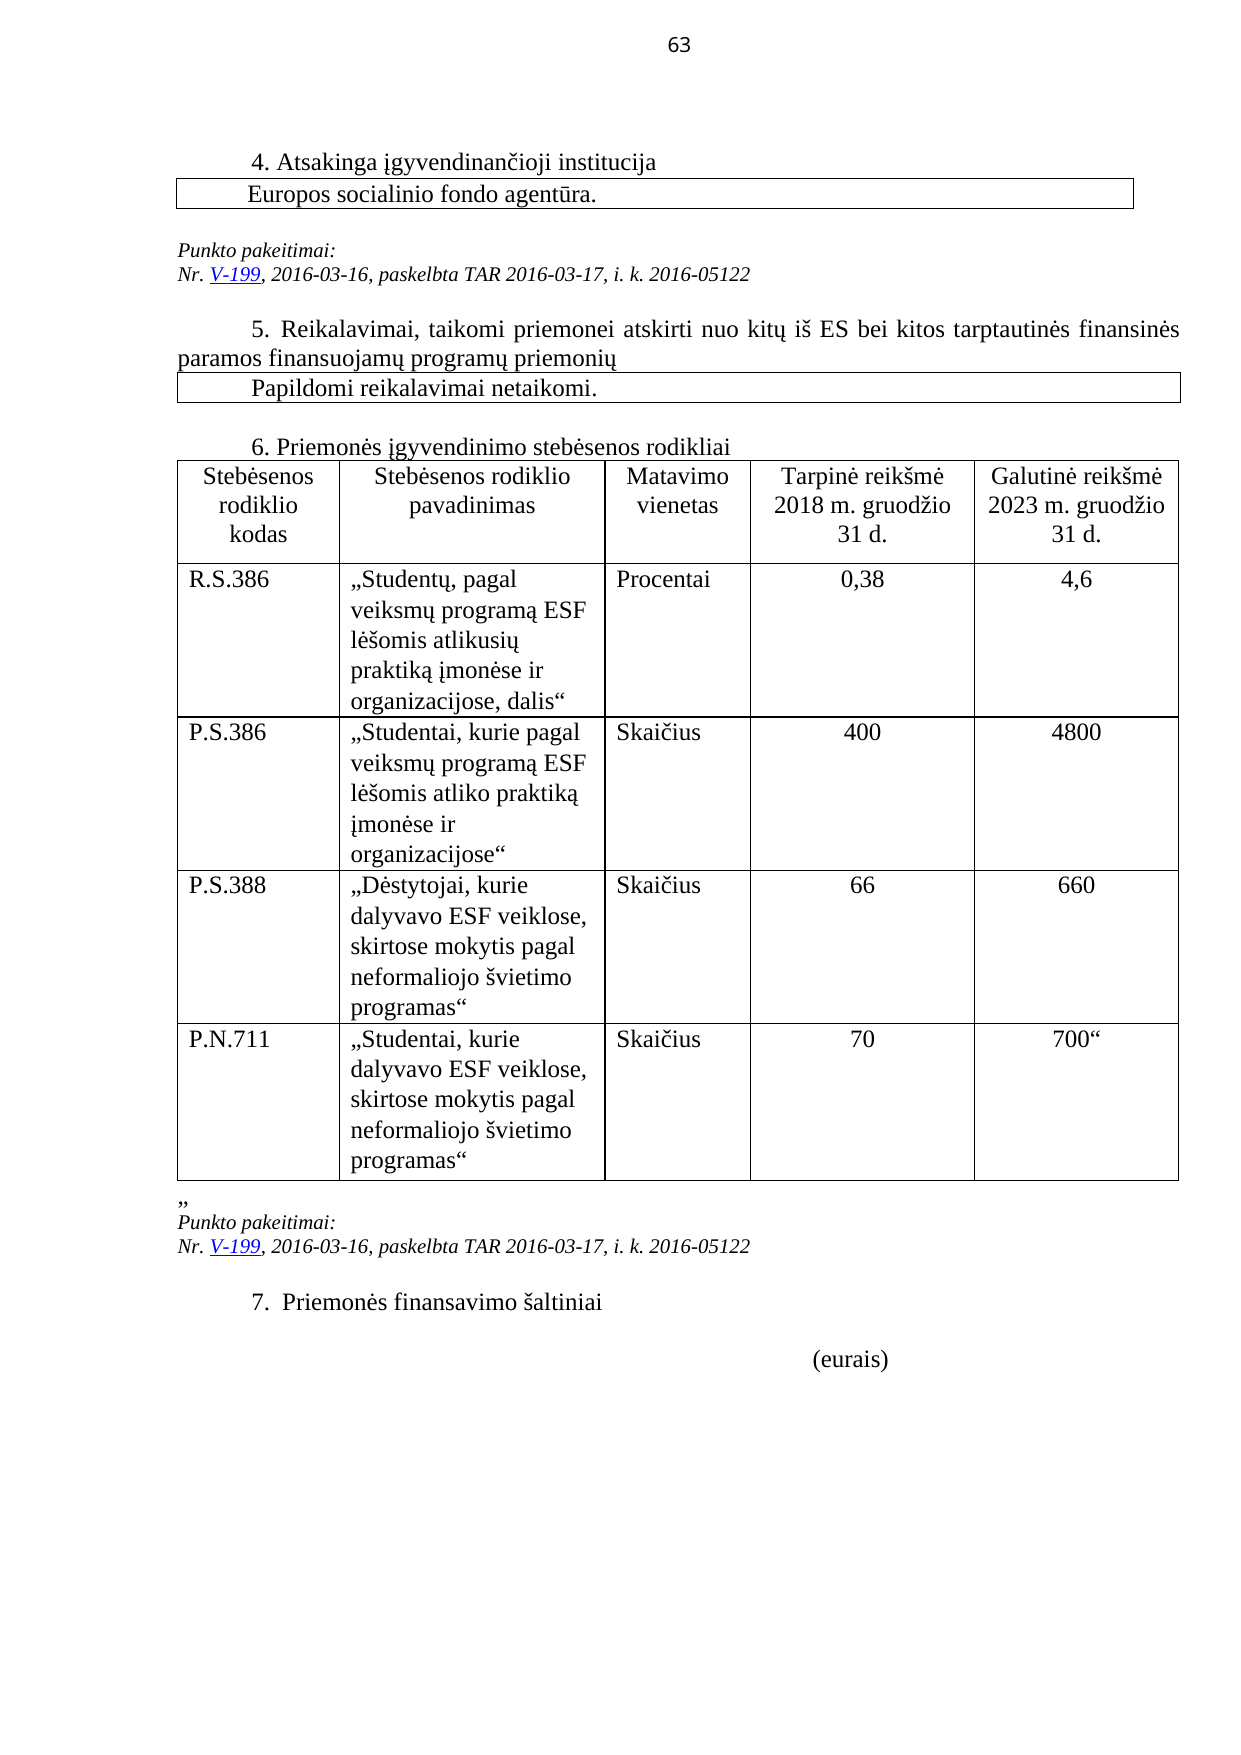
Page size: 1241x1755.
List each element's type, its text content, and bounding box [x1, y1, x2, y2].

table_cell 700“ [975, 1024, 1178, 1180]
table_cell „Studentų, pagal veiksmų programą ESF lėšomis atlikusių praktiką įmonėse ir organizacijose, dalis“ [340, 564, 604, 716]
table_header Matavimo vienetas [606, 461, 750, 563]
table_cell Skaičius [606, 718, 750, 869]
table_cell 66 [751, 871, 974, 1023]
table_cell Skaičius [606, 871, 750, 1023]
text 4. Atsakinga įgyvendinančioji institucija [251, 147, 1181, 176]
table_cell „Dėstytojai, kurie dalyvavo ESF veiklose, skirtose mokytis pagal neformaliojo švietimo programas“ [340, 871, 604, 1023]
table_cell 400 [751, 718, 974, 869]
text 7. Priemonės finansavimo šaltiniai [251, 1287, 1181, 1315]
table_cell P.S.386 [178, 718, 339, 869]
table_header Europos socialinio fondo agentūra. [177, 179, 1133, 208]
text Nr. V-199, 2016-03-16, paskelbta TAR 2016-03-17, i. k. 2016-05122 [177, 262, 1181, 286]
text Punkto pakeitimai: [177, 1210, 1181, 1234]
table_cell 4,6 [975, 564, 1178, 716]
table_cell 0,38 [751, 564, 974, 716]
table_header Stebėsenos rodiklio pavadinimas [340, 461, 604, 563]
table_header Papildomi reikalavimai netaikomi. [178, 373, 1180, 402]
table_header Stebėsenos rodiklio kodas [178, 461, 339, 563]
table_header Galutinė reikšmė 2023 m. gruodžio 31 d. [975, 461, 1178, 563]
table_cell „Studentai, kurie dalyvavo ESF veiklose, skirtose mokytis pagal neformaliojo švietimo programas“ [340, 1024, 604, 1180]
table_cell 4800 [975, 718, 1178, 869]
table_cell 70 [751, 1024, 974, 1180]
table_cell „Studentai, kurie pagal veiksmų programą ESF lėšomis atliko praktiką įmonėse ir organizacijose“ [340, 718, 604, 869]
table_cell Procentai [606, 564, 750, 716]
table_cell P.S.388 [178, 871, 339, 1023]
text „ [177, 1181, 1181, 1210]
text 5. Reikalavimai, taikomi priemonei atskirti nuo kitų iš ES bei kitos tarptautinės finansinės paramos finansuojamų programų priemonių [177, 314, 1181, 372]
table_header Tarpinė reikšmė 2018 m. gruodžio 31 d. [751, 461, 974, 563]
table_cell P.N.711 [178, 1024, 339, 1180]
text Nr. V-199, 2016-03-16, paskelbta TAR 2016-03-17, i. k. 2016-05122 [177, 1234, 1181, 1258]
table_cell 660 [975, 871, 1178, 1023]
text (eurais) [177, 1344, 904, 1373]
table_cell Skaičius [606, 1024, 750, 1180]
table_cell R.S.386 [178, 564, 339, 716]
text 6. Priemonės įgyvendinimo stebėsenos rodikliai [177, 432, 1181, 460]
text Punkto pakeitimai: [177, 238, 1181, 262]
